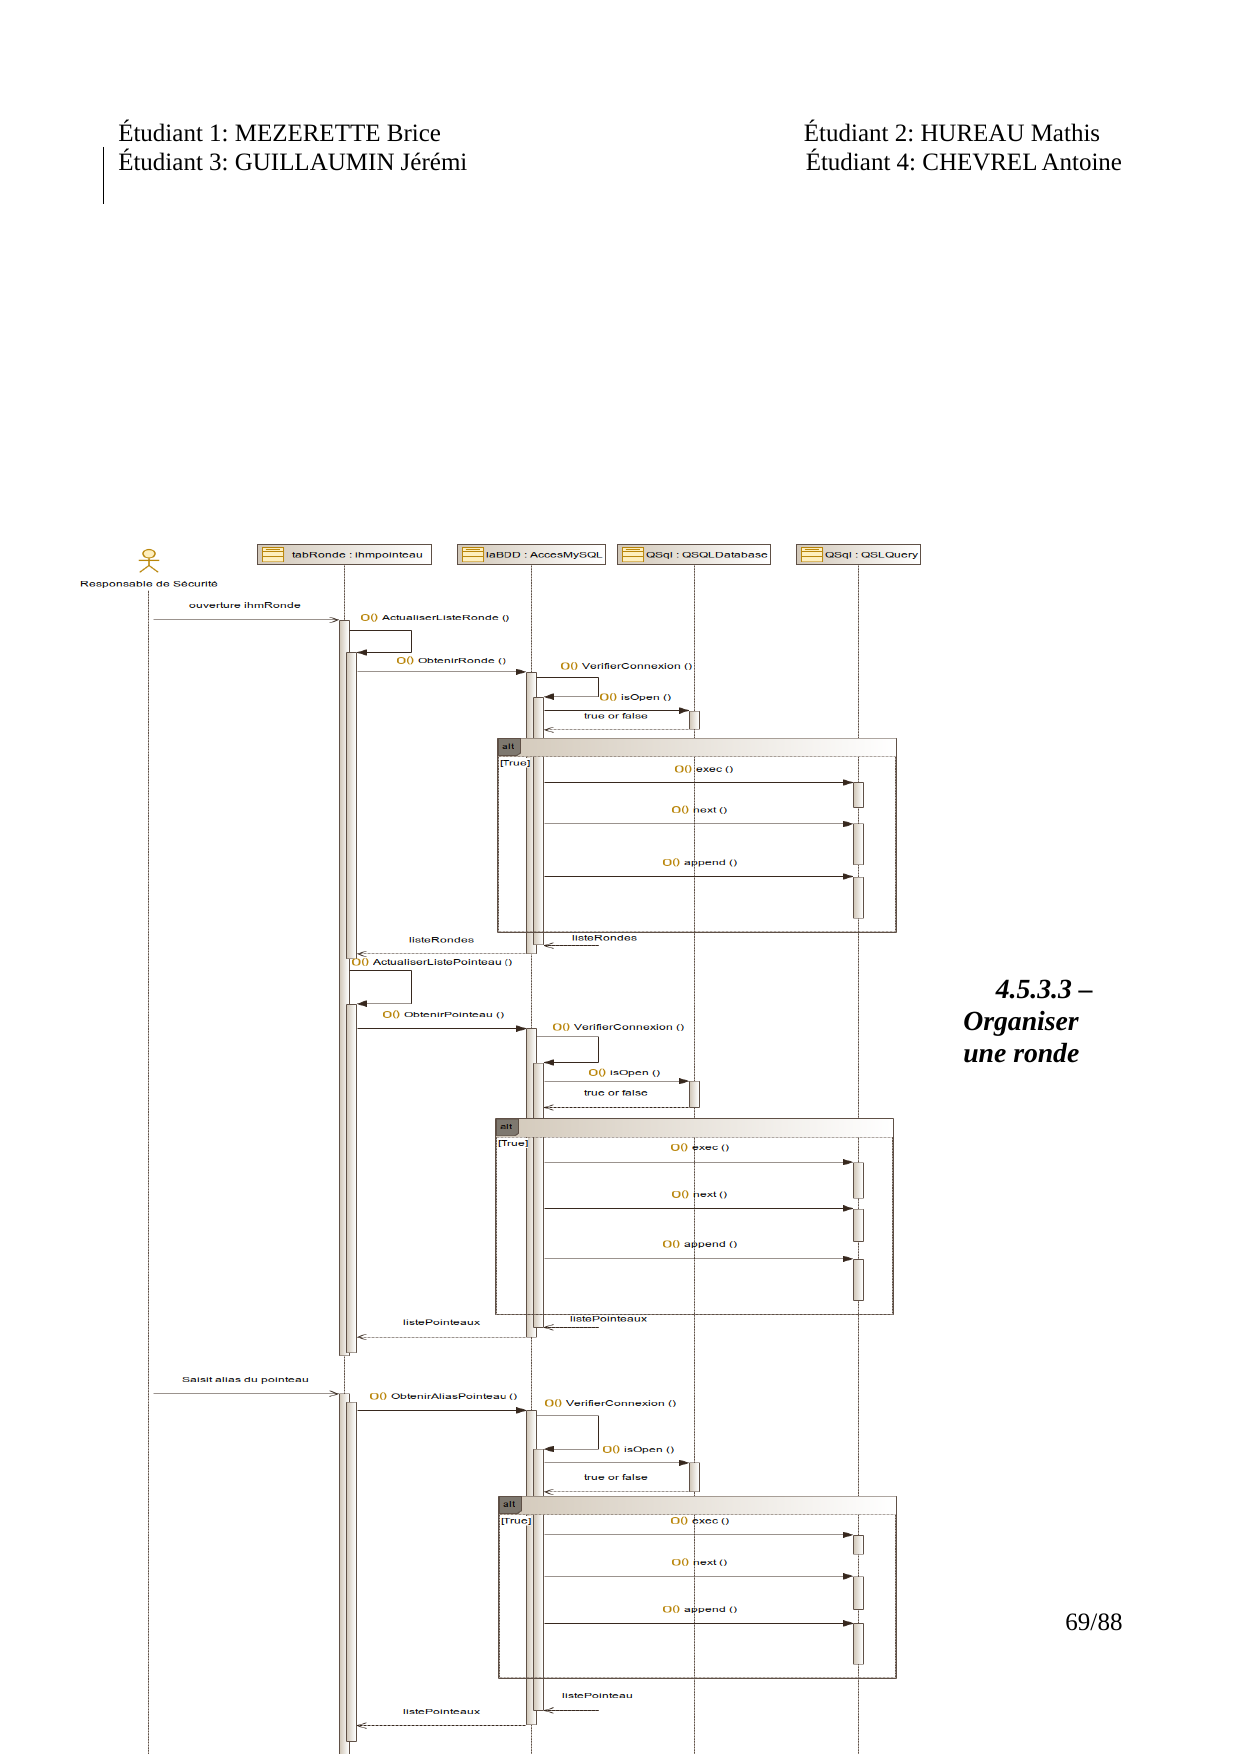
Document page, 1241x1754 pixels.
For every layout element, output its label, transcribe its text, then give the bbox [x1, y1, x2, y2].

subtitle 4.5.3.3 – Organiser une ronde [964, 941, 1122, 1068]
picture [47, 537, 964, 1754]
